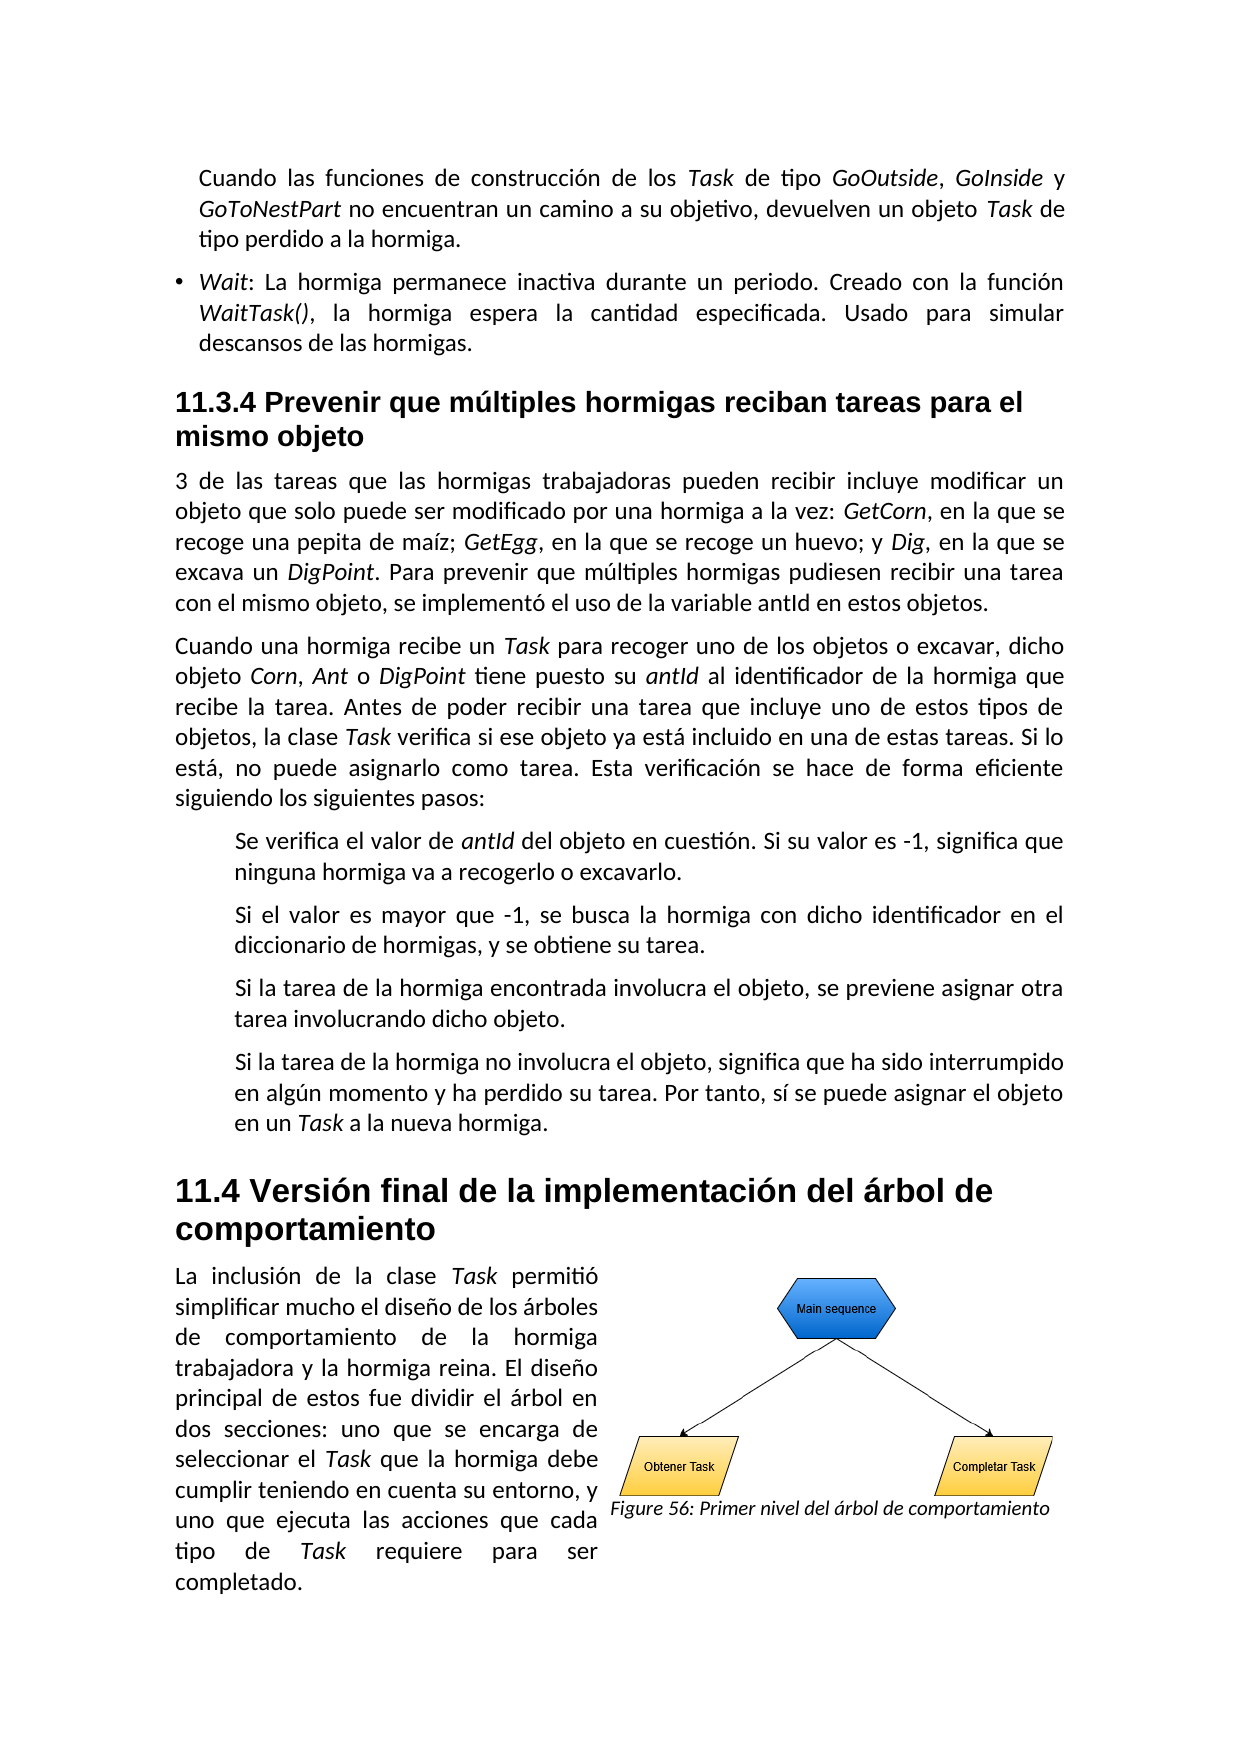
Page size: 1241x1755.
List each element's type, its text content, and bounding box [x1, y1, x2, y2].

list Si la tarea de la hormiga encontrada involucra el objeto, se previene asignar otra tarea involucrando dicho objeto. [204, 973, 1065, 1034]
list Se verifica el valor de antId del objeto en cuestión. Si su valor es -1, significa que ninguna hormiga va a recogerlo o excavarlo. [204, 826, 1065, 887]
subtitle Versión final de la implementación del árbol de comportamiento [175, 1171, 1065, 1248]
picture [619, 1278, 1053, 1496]
text La inclusión de la clase Task permitió simplificar mucho el diseño de los árboles de comportamiento de la hormiga trabajadora y la hormiga reina. El diseño principal de estos fue dividir el árbol en dos secciones: uno que se encarga de seleccionar el Task que la hormiga debe cumplir teniendo en cuenta su entorno, y uno que ejecuta las acciones que cada tipo de Task requiere para ser completado. [175, 1260, 1065, 1596]
list Si la tarea de la hormiga no involucra el objeto, significa que ha sido interrumpido en algún momento y ha perdido su tarea. Por tanto, sí se puede asignar el objeto en un Task a la nueva hormiga. [204, 1046, 1065, 1138]
subtitle Prevenir que múltiples hormigas reciban tareas para el mismo objeto [175, 385, 1065, 452]
list Wait: La hormiga permanece inactiva durante un periodo. Creado con la función WaitTask(), la hormiga espera la cantidad especificada. Usado para simular descansos de las hormigas. [175, 267, 1065, 358]
text 3 de las tareas que las hormigas trabajadoras pueden recibir incluye modificar un objeto que solo puede ser modificado por una hormiga a la vez: GetCorn, en la que se recoge una pepita de maíz; GetEgg, en la que se recoge un huevo; y Dig, en la que se excava un DigPoint. Para prevenir que múltiples hormigas pudiesen recibir una tarea con el mismo objeto, se implementó el uso de la variable antId en estos objetos. [175, 465, 1065, 617]
list Si el valor es mayor que -1, se busca la hormiga con dicho identificador en el diccionario de hormigas, y se obtiene su tarea. [204, 899, 1065, 960]
text Cuando una hormiga recibe un Task para recoger uno de los objetos o excavar, dicho objeto Corn, Ant o DigPoint tiene puesto su antId al identificador de la hormiga que recibe la tarea. Antes de poder recibir una tarea que incluye uno de estos tipos de objetos, la clase Task verifica si ese objeto ya está incluido en una de estas tareas. Si lo está, no puede asignarlo como tarea. Esta verificación se hace de forma eficiente siguiendo los siguientes pasos: [175, 630, 1065, 813]
text Figure 56: Primer nivel del árbol de comportamiento [610, 1278, 1062, 1521]
list Cuando las funciones de construcción de los Task de tipo GoOutside, GoInside y GoToNestPart no encuentran un camino a su objetivo, devuelven un objeto Task de tipo perdido a la hormiga. [175, 162, 1065, 254]
